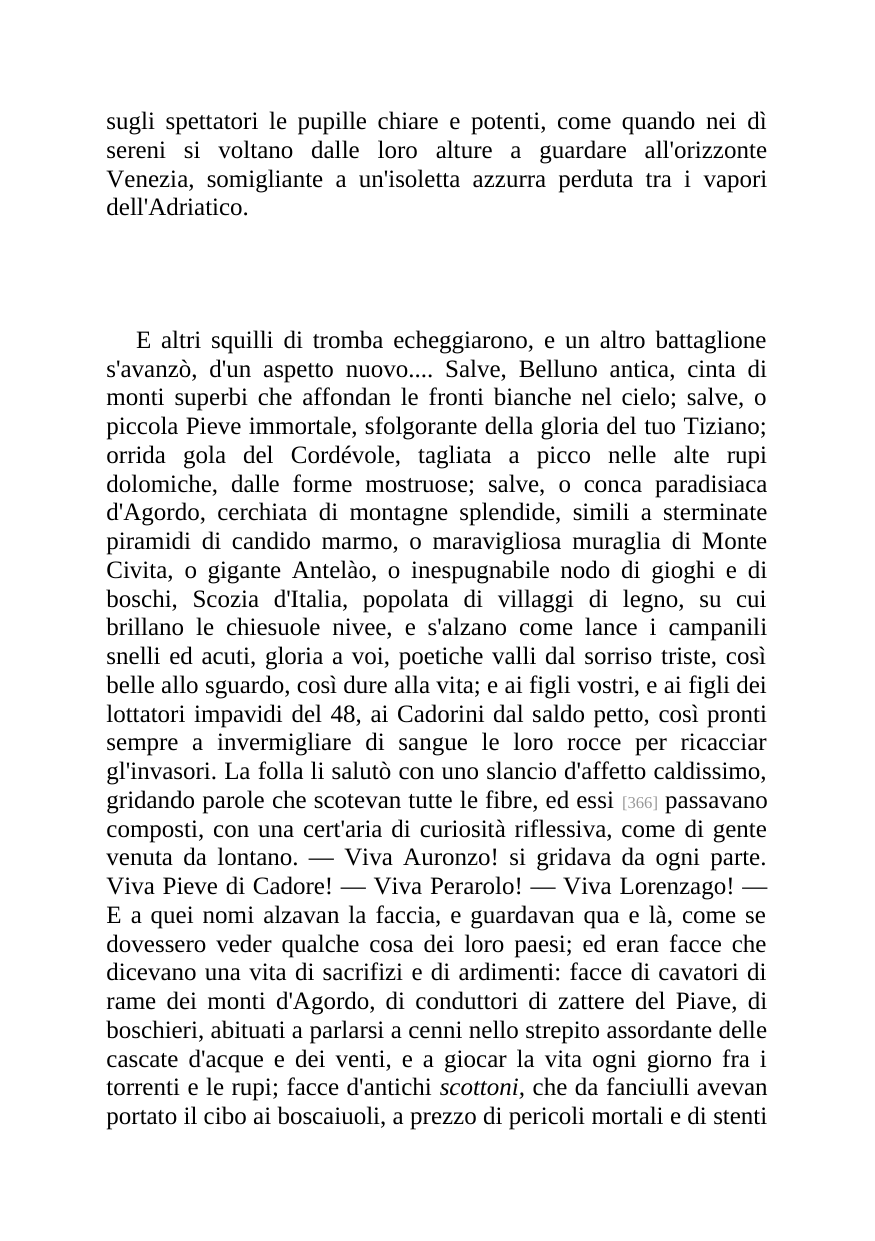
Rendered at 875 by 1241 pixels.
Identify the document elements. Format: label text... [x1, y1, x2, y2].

text E altri squilli di tromba echeggiarono, e un altro battaglione s'avanzò, d'un aspetto nuovo.... Salve, Belluno antica, cinta di monti superbi che affondan le fronti bianche nel cielo; salve, o piccola Pieve immortale, sfolgorante della gloria del tuo Tiziano; orrida gola del Cordévole, tagliata a picco nelle alte rupi dolomiche, dalle forme mostruose; salve, o conca paradisiaca d'Agordo, cerchiata di montagne splendide, simili a sterminate piramidi di candido marmo, o maravigliosa muraglia di Monte Civita, o gigante Antelào, o inespugnabile nodo di gioghi e di boschi, Scozia d'Italia, popolata di villaggi di legno, su cui brillano le chiesuole nivee, e s'alzano come lance i campanili snelli ed acuti, gloria a voi, poetiche valli dal sorriso triste, così belle allo sguardo, così dure alla vita; e ai figli vostri, e ai figli dei lottatori impavidi del 48, ai Cadorini dal saldo petto, così pronti sempre a invermigliare di sangue le loro rocce per ricacciar gl'invasori. La folla li salutò con uno slancio d'affetto caldissimo, gridando parole che scotevan tutte le fibre, ed essi [366] passavano composti, con una cert'aria di curiosità riflessiva, come di gente venuta da lontano. — Viva Auronzo! si gridava da ogni parte. Viva Pieve di Cadore! — Viva Perarolo! — Viva Lorenzago! — E a quei nomi alzavan la faccia, e guardavan qua e là, come se dovessero veder qualche cosa dei loro paesi; ed eran facce che dicevano una vita di sacrifizi e di ardimenti: facce di cavatori di rame dei monti d'Agordo, di conduttori di zattere del Piave, di boschieri, abituati a parlarsi a cenni nello strepito assordante delle cascate d'acque e dei venti, e a giocar la vita ogni giorno fra i torrenti e le rupi; facce d'antichi scottoni, che da fanciulli avevan portato il cibo ai boscaiuoli, a prezzo di pericoli mortali e di stenti [106, 325, 768, 1130]
text sugli spettatori le pupille chiare e potenti, come quando nei dì sereni si voltano dalle loro alture a guardare all'orizzonte Venezia, somigliante a un'isoletta azzurra perduta tra i vapori dell'Adriatico. [106, 106, 768, 221]
